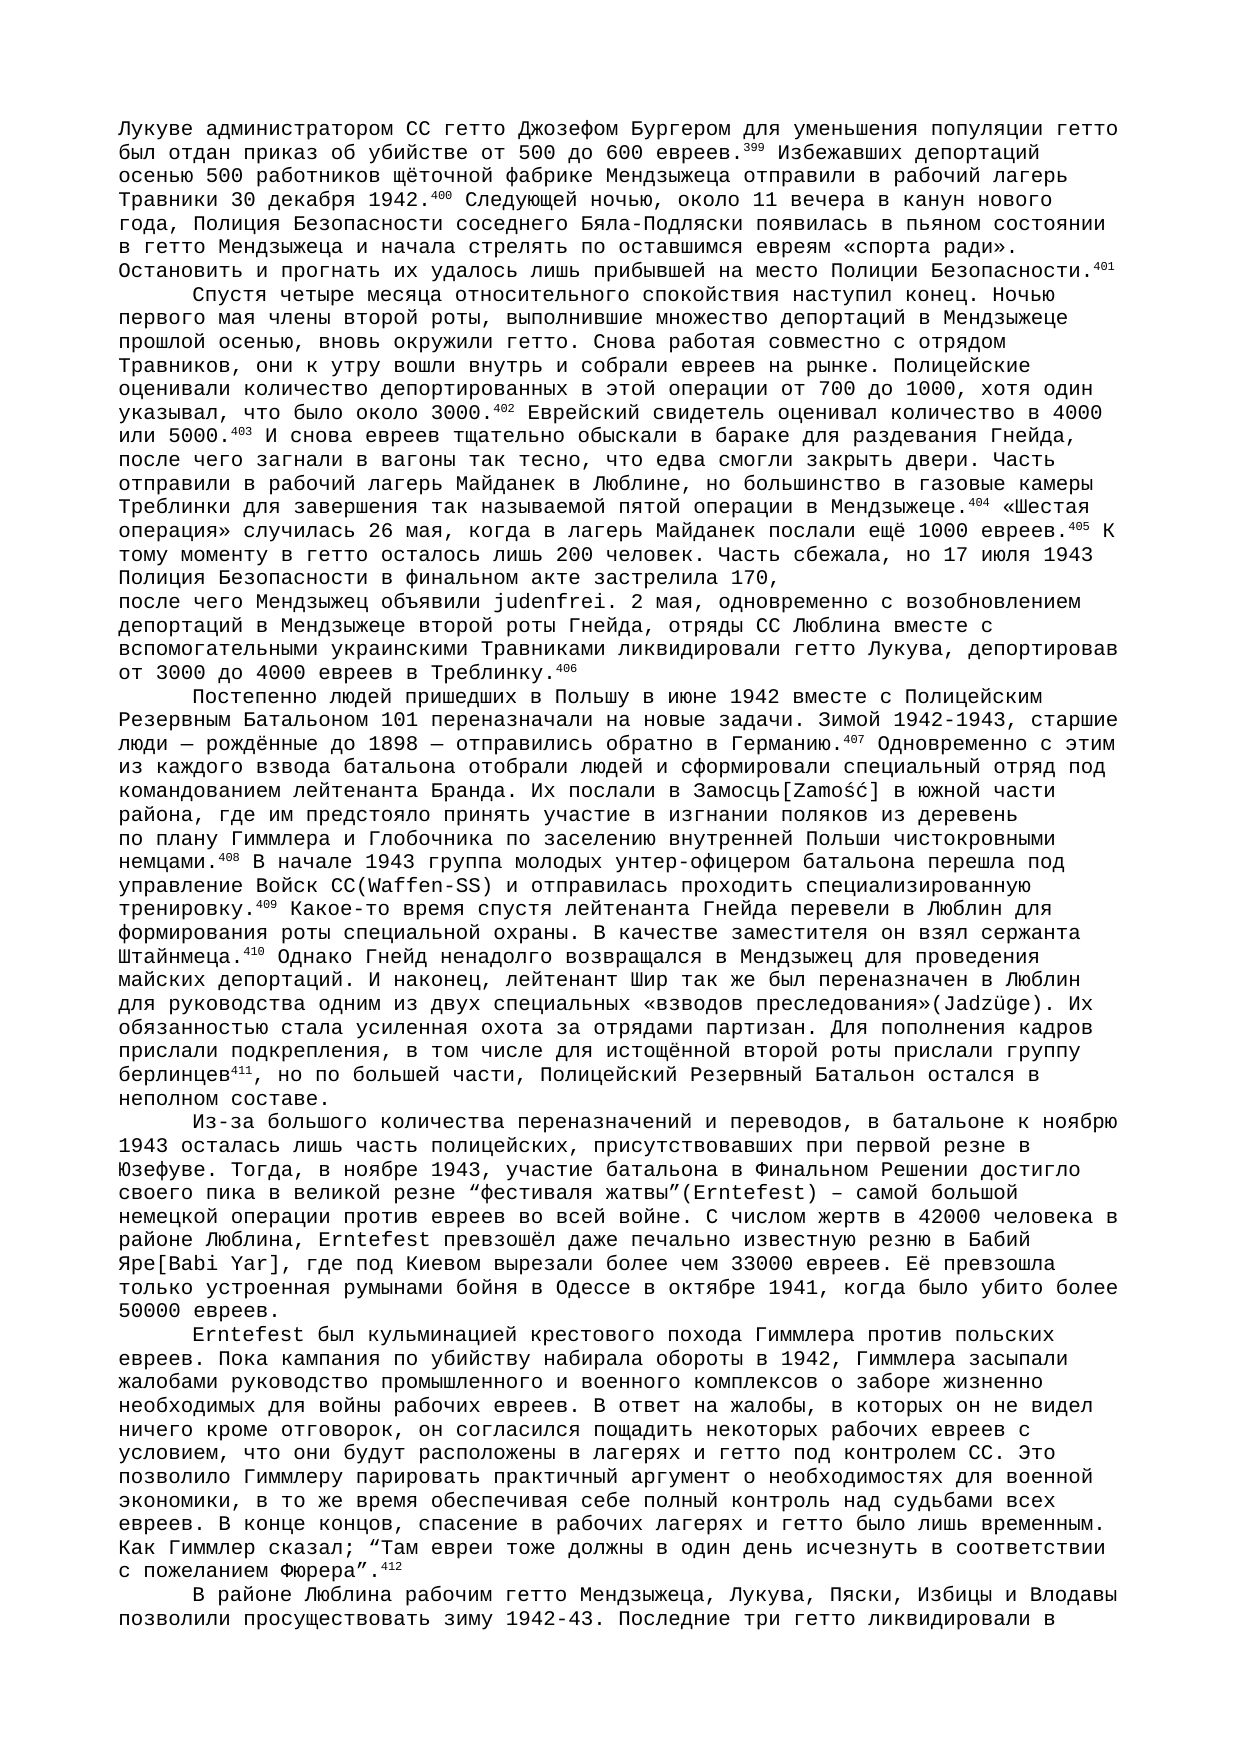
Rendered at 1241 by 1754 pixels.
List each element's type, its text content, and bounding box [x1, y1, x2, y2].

text после чего Мендзыжец объявили judenfrei. 2 мая, одновременно с возобновлением депортаций в Мендзыжеце второй роты Гнейда, отряды СС Люблина вместе с вспомогательными украинскими Травниками ликвидировали гетто Лукува, депортировав от 3000 до 4000 евреев в Треблинку. [118, 591, 1122, 686]
text Постепенно людей пришедших в Польшу в июне 1942 вместе с Полицейским Резервным Батальоном 101 переназначали на новые задачи. Зимой 1942-1943, старшие люди — рождённые до 1898 — отправились обратно в Германию. Одновременно с этим из каждого взвода батальона отобрали людей и сформировали специальный отряд под командованием лейтенанта Бранда. Их послали в Замосць[Zamość] в южной части района, где им предстояло принять участие в изгнании поляков из деревень [118, 686, 1122, 827]
text Erntefest был кульминацией крестового похода Гиммлера против польских евреев. Пока кампания по убийству набирала обороты в 1942, Гиммлера засыпали жалобами руководство промышленного и военного комплексов о заборе жизненно необходимых для войны рабочих евреев. В ответ на жалобы, в которых он не видел ничего кроме отговорок, он согласился пощадить некоторых рабочих евреев с условием, что они будут расположены в лагерях и гетто под контролем СС. Это позволило Гиммлеру парировать практичный аргумент о необходимостях для военной экономики, в то же время обеспечивая себе полный контроль над судьбами всех евреев. В конце концов, спасение в рабочих лагерях и гетто было лишь временным. Как Гиммлер сказал; “Там евреи тоже должны в один день исчезнуть в соответствии с пожеланием Фюрера”. [118, 1324, 1122, 1584]
text В районе Люблина рабочим гетто Мендзыжеца, Лукува, Пяски, Избицы и Влодавы позволили просуществовать зиму 1942-43. Последние три гетто ликвидировали в [118, 1584, 1122, 1631]
text Лукуве администратором СС гетто Джозефом Бургером для уменьшения популяции гетто был отдан приказ об убийстве от 500 до 600 евреев. Избежавших депортаций осенью 500 работников щёточной фабрике Мендзыжеца отправили в рабочий лагерь Травники 30 декабря 1942. Следующей ночью, около 11 вечера в канун нового года, Полиция Безопасности соседнего Бяла-Подляски появилась в пьяном состоянии в гетто Мендзыжеца и начала стрелять по оставшимся евреям «спорта ради». Остановить и прогнать их удалось лишь прибывшей на место Полиции Безопасности. [118, 118, 1122, 284]
text Спустя четыре месяца относительного спокойствия наступил конец. Ночью первого мая члены второй роты, выполнившие множество депортаций в Мендзыжеце прошлой осенью, вновь окружили гетто. Снова работая совместно с отрядом Травников, они к утру вошли внутрь и собрали евреев на рынке. Полицейские оценивали количество депортированных в этой операции от 700 до 1000, хотя один указывал, что было около 3000. Еврейский свидетель оценивал количество в 4000 или 5000. И снова евреев тщательно обыскали в бараке для раздевания Гнейда, после чего загнали в вагоны так тесно, что едва смогли закрыть двери. Часть отправили в рабочий лагерь Майданек в Люблине, но большинство в газовые камеры Треблинки для завершения так называемой пятой операции в Мендзыжеце. «Шестая операция» случилась 26 мая, когда в лагерь Майданек послали ещё 1000 евреев. К тому моменту в гетто осталось лишь 200 человек. Часть сбежала, но 17 июля 1943 Полиция Безопасности в финальном акте застрелила 170, [118, 284, 1122, 591]
text по плану Гиммлера и Глобочника по заселению внутренней Польши чистокровными немцами. В начале 1943 группа молодых унтер-офицером батальона перешла под управление Войск СС(Waffen-SS) и отправилась проходить специализированную тренировку. Какое-то время спустя лейтенанта Гнейда перевели в Люблин для формирования роты специальной охраны. В качестве заместителя он взял сержанта Штайнмеца. Однако Гнейд ненадолго возвращался в Мендзыжец для проведения майских депортаций. И наконец, лейтенант Шир так же был переназначен в Люблин для руководства одним из двух специальных «взводов преследования»(Jadzüge). Их обязанностью стала усиленная охота за отрядами партизан. Для пополнения кадров прислали подкрепления, в том числе для истощённой второй роты прислали группу берлинцев, но по большей части, Полицейский Резервный Батальон остался в неполном составе. [118, 827, 1122, 1111]
text Из-за большого количества переназначений и переводов, в батальоне к ноябрю 1943 осталась лишь часть полицейских, присутствовавших при первой резне в Юзефуве. Тогда, в ноябре 1943, участие батальона в Финальном Решении достигло своего пика в великой резне “фестиваля жатвы”(Erntefest) – самой большой немецкой операции против евреев во всей войне. С числом жертв в 42000 человека в районе Люблина, Erntefest превзошёл даже печально известную резню в Бабий Яре[Babi Yar], где под Киевом вырезали более чем 33000 евреев. Её превзошла только устроенная румынами бойня в Одессе в октябре 1941, когда было убито более 50000 евреев. [118, 1111, 1122, 1324]
